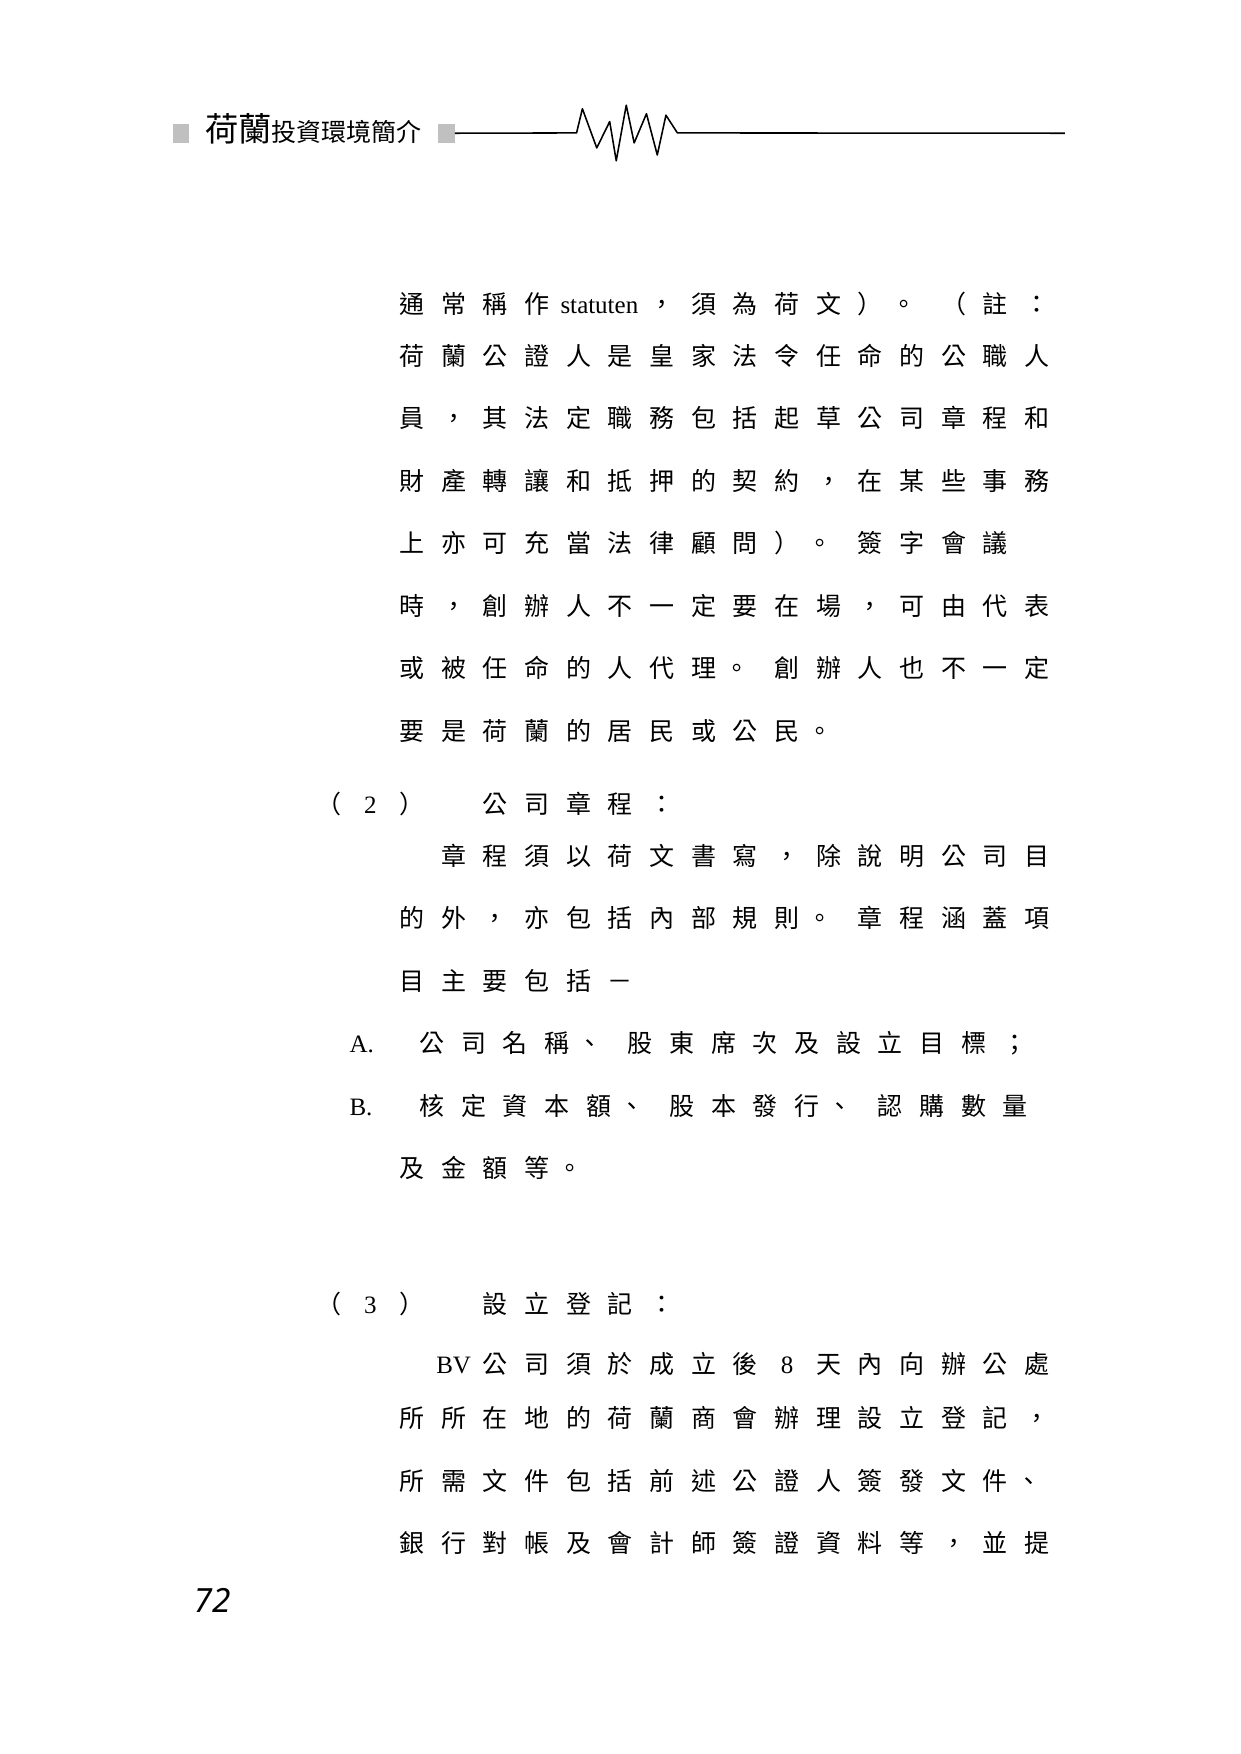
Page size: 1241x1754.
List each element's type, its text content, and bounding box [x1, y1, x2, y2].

text 通常稱作statuten，須為荷文）。（註：荷蘭公證人是皇家法令任命的公職人員，其法定職務包括起草公司章程和財產轉讓和抵押的契約，在某些事務上亦可充當法律顧問）。簽字會議時，創辦人不一定要在場，可由代表或被任命的人代理。創辦人也不一定要是荷蘭的居民或公民。 [367, 250, 1058, 750]
text B. 核定資本額、股本發行、認購數量及金額等。 [330, 1063, 1058, 1188]
text 章程須以荷文書寫，除說明公司目的外，亦包括內部規則。章程涵蓋項目主要包括－ [367, 813, 1058, 1000]
text （3） 設立登記： [306, 1250, 1058, 1313]
text （2） 公司章程： [306, 750, 1058, 813]
text A. 公司名稱、股東席次及設立目標； [330, 1000, 1058, 1063]
text BV公司須於成立後8天內向辦公處所所在地的荷蘭商會辦理設立登記，所需文件包括前述公證人簽發文件、銀行對帳及會計師簽證資料等，並提 [367, 1313, 1058, 1563]
